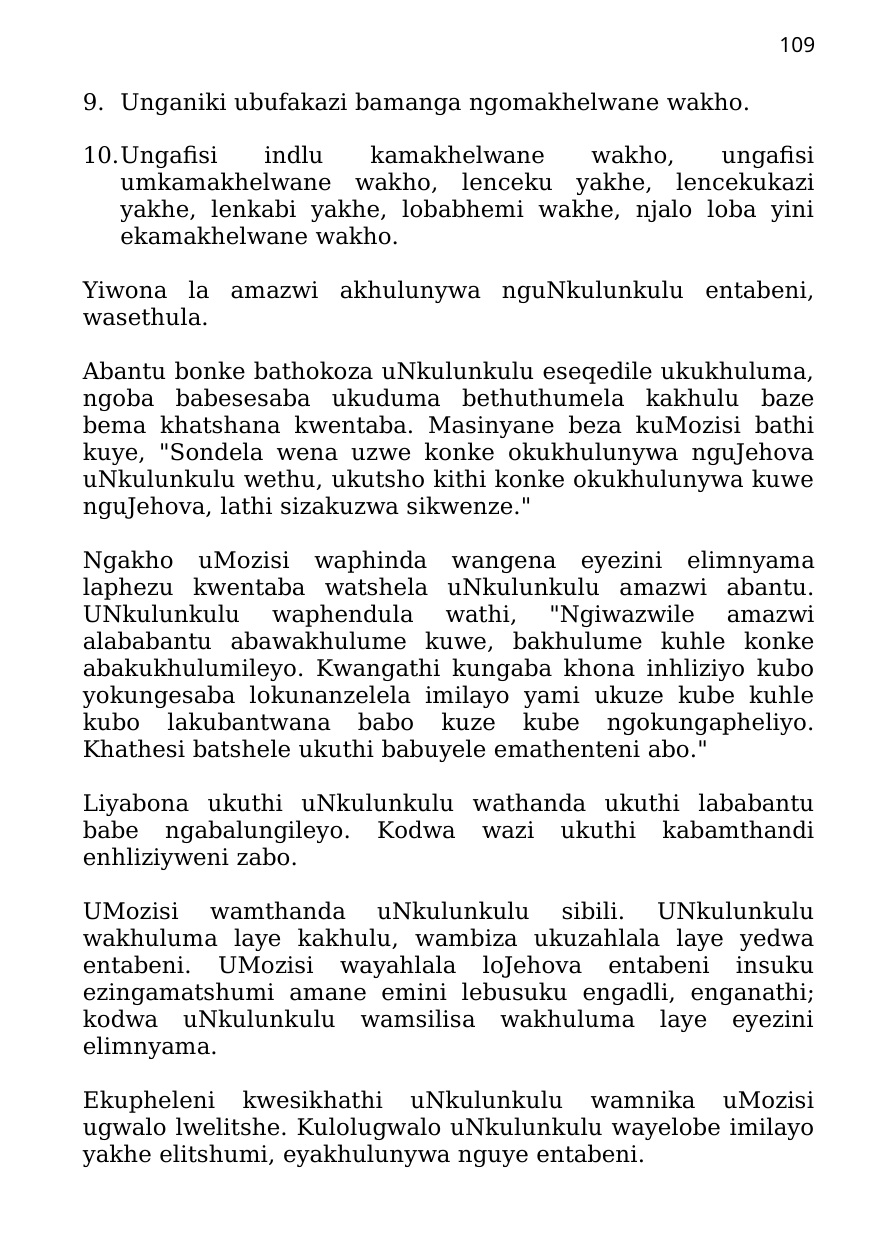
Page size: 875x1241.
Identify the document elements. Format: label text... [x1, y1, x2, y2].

text Abantu bonke bathokoza uNkulunkulu eseqedile ukukhuluma, ngoba babesesaba ukuduma bethuthumela kakhulu baze bema khatshana kwentaba. Masinyane beza kuMozisi bathi kuye, "Sondela wena uzwe konke okukhulunywa nguJehova uNkulunkulu wethu, ukutsho kithi konke okukhulunywa kuwe nguJehova, lathi sizakuzwa sikwenze." [83, 358, 815, 520]
text UMozisi wamthanda uNkulunkulu sibili. UNkulunkulu wakhuluma laye kakhulu, wambiza ukuzahlala laye yedwa entabeni. UMozisi wayahlala loJehova entabeni insuku ezingamatshumi amane emini lebusuku engadli, enganathi; kodwa uNkulunkulu wamsilisa wakhuluma laye eyezini elimnyama. [83, 898, 815, 1060]
text Yiwona la amazwi akhulunywa nguNkulunkulu entabeni, wasethula. [83, 277, 815, 331]
text 9. Unganiki ubufakazi bamanga ngomakhelwane wakho. [83, 88, 815, 115]
text 10. Ungafisi indlu kamakhelwane wakho, ungafisi umkamakhelwane wakho, lenceku yakhe, lencekukazi yakhe, lenkabi yakhe, lobabhemi wakhe, njalo loba yini ekamakhelwane wakho. [83, 142, 815, 250]
text Ekupheleni kwesikhathi uNkulunkulu wamnika uMozisi ugwalo lwelitshe. Kulolugwalo uNkulunkulu wayelobe imilayo yakhe elitshumi, eyakhulunywa nguye entabeni. [83, 1087, 815, 1168]
text Ngakho uMozisi waphinda wangena eyezini elimnyama laphezu kwentaba watshela uNkulunkulu amazwi abantu. UNkulunkulu waphendula wathi, "Ngiwazwile amazwi alababantu abawakhulume kuwe, bakhulume kuhle konke abakukhulumileyo. Kwangathi kungaba khona inhliziyo kubo yokungesaba lokunanzelela imilayo yami ukuze kube kuhle kubo lakubantwana babo kuze kube ngokungapheliyo. Khathesi batshele ukuthi babuyele emathenteni abo." [83, 547, 815, 763]
text Liyabona ukuthi uNkulunkulu wathanda ukuthi lababantu babe ngabalungileyo. Kodwa wazi ukuthi kabamthandi enhliziyweni zabo. [83, 790, 815, 871]
